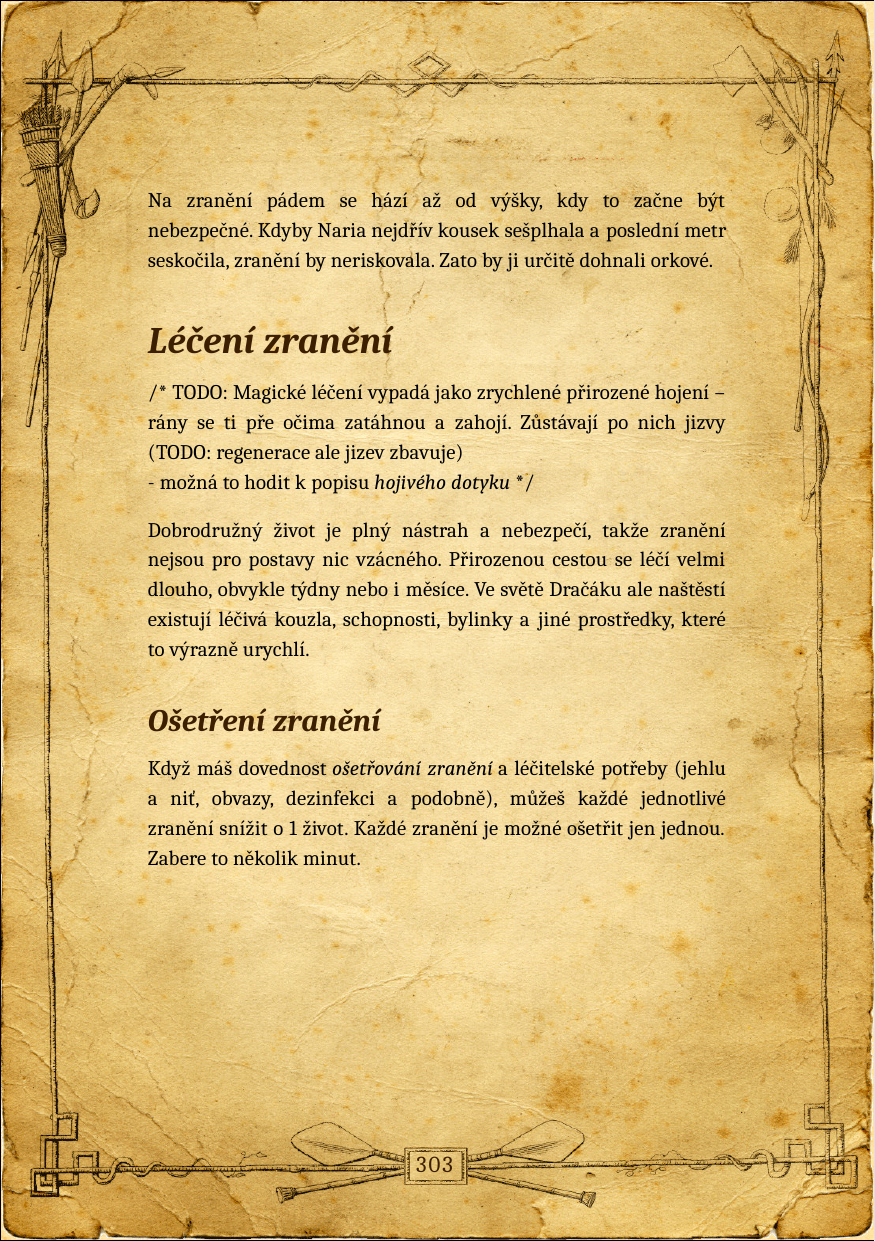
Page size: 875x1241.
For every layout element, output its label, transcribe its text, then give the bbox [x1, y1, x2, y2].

text /* TODO: Magické léčení vypadá jako zrychlené přirozené hojení – rány se ti pře očima zatáhnou a⁠ zahojí. Zůstávají po nich jizvy (TODO: regenerace ale jizev zbavuje) - možná to hodit k⁠ popisu hojivého dotyku */ [148, 381, 726, 494]
text Když máš dovednost ošetřování zranění a⁠ léčitelské potřeby (jehlu a⁠ niť, obvazy, dezinfekci a⁠ podobně), můžeš každé jednotlivé zranění snížit o⁠ 1 život. Každé zranění je možné ošetřit jen jednou. Zabere to několik minut. [148, 757, 726, 870]
subtitle Ošetření zranění [148, 703, 726, 739]
subtitle Léčení zranění [148, 320, 726, 363]
picture [1, 1, 874, 1240]
text Dobrodružný život je plný nástrah a⁠ nebezpečí, takže zranění nejsou pro postavy nic vzácného. Přirozenou cestou se léčí velmi dlouho, obvykle týdny nebo i⁠ měsíce. Ve světě Dračáku ale naštěstí existují léčivá kouzla, schopnosti, bylinky a⁠ jiné prostředky, které to výrazně urychlí. [148, 518, 726, 662]
text Na zranění pádem se hází až od výšky, kdy to začne být nebezpečné. Kdyby Naria nejdřív kousek sešplhala a⁠ poslední metr seskočila, zranění by neriskovala. Zato by ji určitě dohnali orkové. [148, 189, 726, 273]
